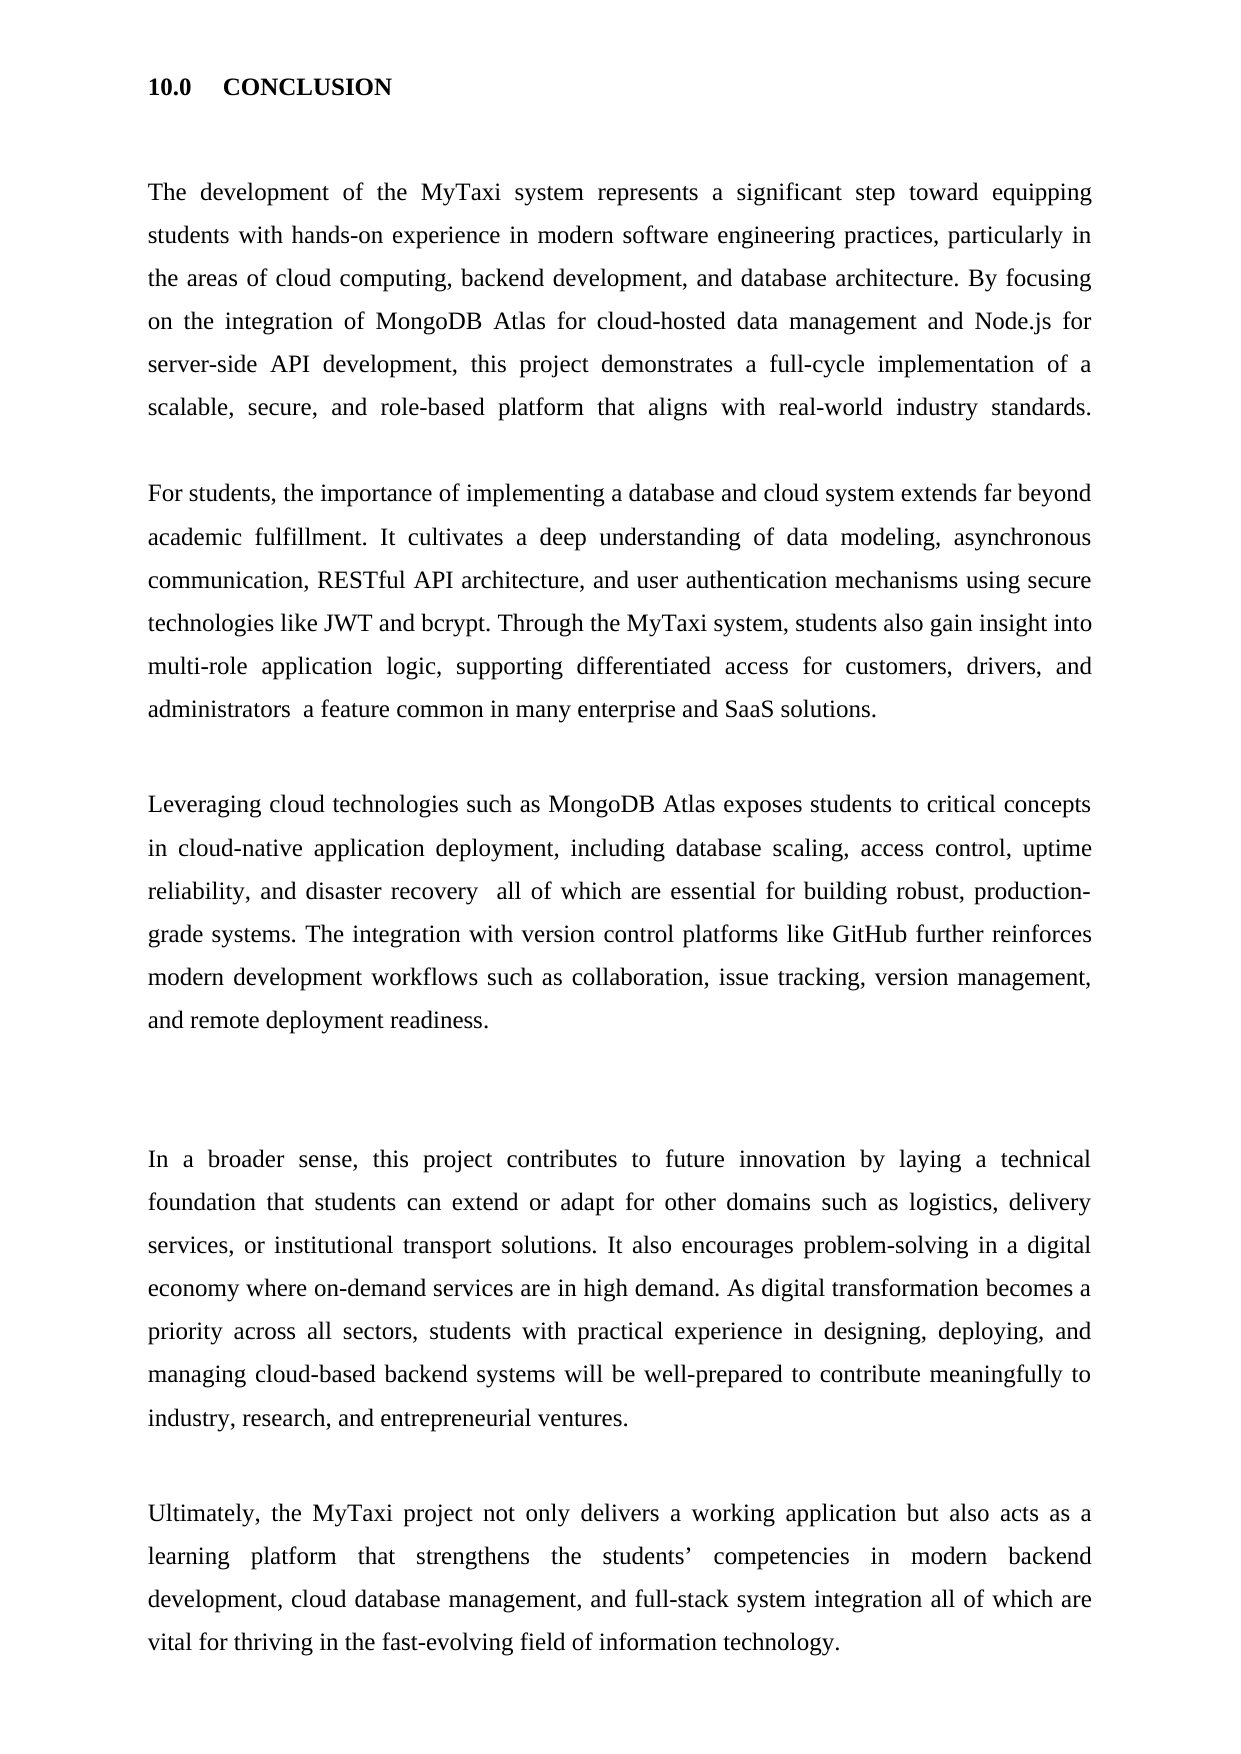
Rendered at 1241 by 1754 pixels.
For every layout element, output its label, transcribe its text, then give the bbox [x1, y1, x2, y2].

text In a broader sense, this project contributes to future innovation by laying a technical foundation that students can extend or adapt for other domains such as logistics, delivery services, or institutional transport solutions. It also encourages problem-solving in a digital economy where on-demand services are in high demand. As digital transformation becomes a priority across all sectors, students with practical experience in designing, deploying, and managing cloud-based backend systems will be well-prepared to contribute meaningfully to industry, research, and entrepreneurial ventures. [148, 1058, 1093, 1431]
text Ultimately, the MyTaxi project not only delivers a working application but also acts as a learning platform that strengthens the students’ competencies in modern backend development, cloud database management, and full-stack system integration all of which are vital for thriving in the fast-evolving field of information technology. [148, 1455, 1093, 1656]
text Leveraging cloud technologies such as MongoDB Atlas exposes students to critical concepts in cloud-native application deployment, including database scaling, access control, uptime reliability, and disaster recovery all of which are essential for building robust, production-grade systems. The integration with version control platforms like GitHub further reinforces modern development workflows such as collaboration, issue tracking, version management, and remote deployment readiness. [148, 746, 1093, 1034]
text The development of the MyTaxi system represents a significant step toward equipping students with hands-on experience in modern software engineering practices, particularly in the areas of cloud computing, backend development, and database architecture. By focusing on the integration of MongoDB Atlas for cloud-hosted data management and Node.js for server-side API development, this project demonstrates a full-cycle implementation of a scalable, secure, and role-based platform that aligns with real-world industry standards. For students, the importance of implementing a database and cloud system extends far beyond academic fulfillment. It cultivates a deep understanding of data modeling, asynchronous communication, RESTful API architecture, and user authentication mechanisms using secure technologies like JWT and bcrypt. Through the MyTaxi system, students also gain insight into multi-role application logic, supporting differentiated access for customers, drivers, and administrators a feature common in many enterprise and SaaS solutions. [148, 177, 1093, 723]
text 10.0 CONCLUSION [148, 72, 1093, 101]
